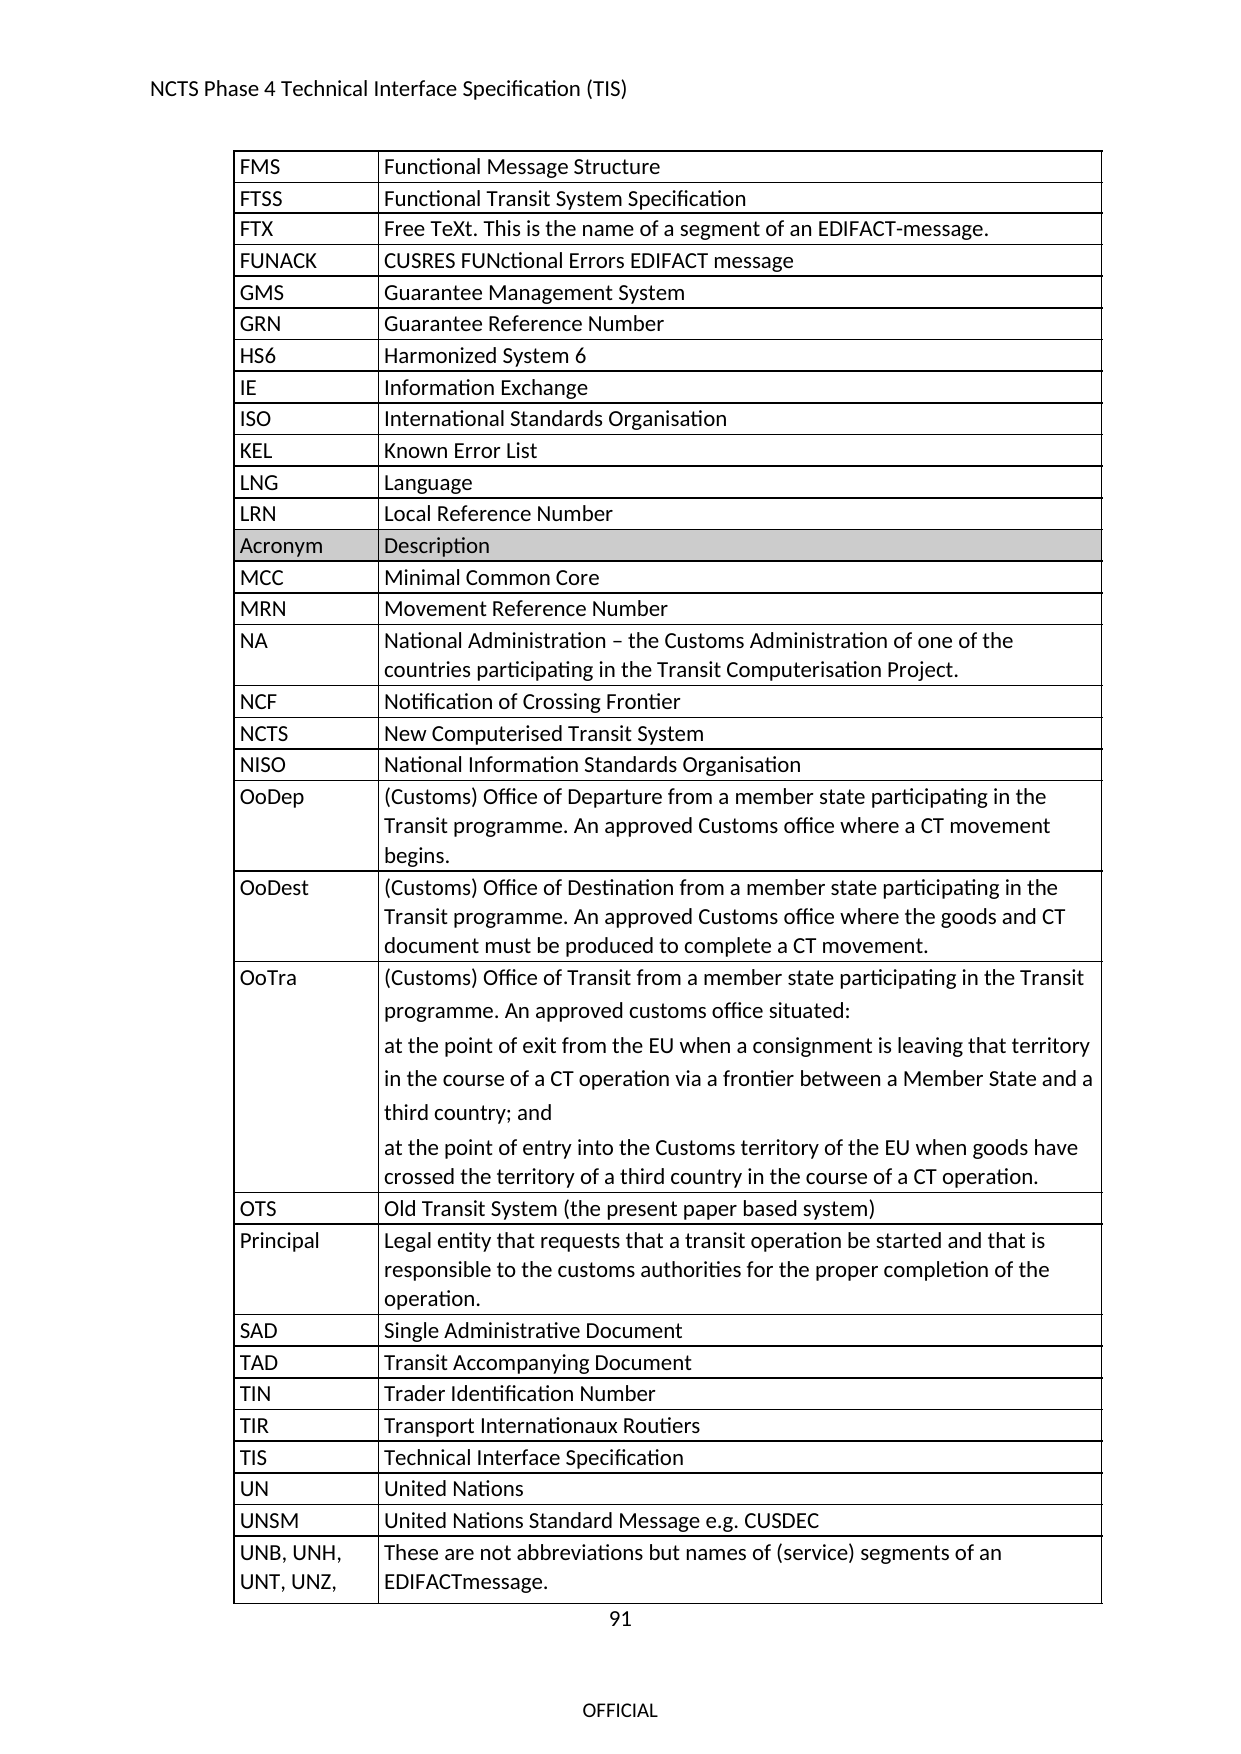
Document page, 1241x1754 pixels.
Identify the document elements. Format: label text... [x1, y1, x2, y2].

table_cell Known Error List [379, 435, 1101, 465]
table_cell GMS [235, 277, 378, 307]
table_cell NCF [235, 686, 378, 716]
table_cell Language [379, 467, 1101, 497]
table_cell FTSS [235, 183, 378, 212]
table_cell Free TeXt. This is the name of a segment of an EDIFACT-message. [379, 214, 1101, 244]
table_cell IE [235, 372, 378, 402]
table_cell International Standards Organisation [379, 404, 1101, 434]
table_cell TIR [235, 1410, 378, 1440]
table_cell United Nations Standard Message e.g. CUSDEC [379, 1505, 1101, 1535]
table_cell Old Transit System (the present paper based system) [379, 1193, 1101, 1223]
table_cell LRN [235, 499, 378, 529]
table_cell SAD [235, 1315, 378, 1345]
table_cell Legal entity that requests that a transit operation be started and that is responsible to the customs authorities for the proper completion of the operation. [379, 1225, 1101, 1314]
table_cell MCC [235, 562, 378, 592]
table_cell NA [235, 625, 378, 685]
table_cell GRN [235, 309, 378, 339]
table_cell Single Administrative Document [379, 1315, 1101, 1345]
table_cell NISO [235, 750, 378, 780]
table_cell Notification of Crossing Frontier [379, 686, 1101, 716]
table_cell UNSM [235, 1505, 378, 1535]
table_cell Transit Accompanying Document [379, 1347, 1101, 1377]
table_cell (Customs) Office of Destination from a member state participating in the Transit programme. An approved Customs office where the goods and CT document must be produced to complete a CT movement. [379, 872, 1101, 961]
table_cell Information Exchange [379, 372, 1101, 402]
table_cell Acronym [235, 530, 378, 560]
table_cell ISO [235, 404, 378, 434]
table_cell Functional Message Structure [379, 152, 1101, 182]
table_cell LNG [235, 467, 378, 497]
table_cell FMS [235, 152, 378, 182]
table_cell New Computerised Transit System [379, 718, 1101, 748]
table_cell National Administration – the Customs Administration of one of the countries participating in the Transit Computerisation Project. [379, 625, 1101, 685]
table_cell (Customs) Office of Transit from a member state participating in the Transit programme. An approved customs office situated: at the point of exit from the EU when a consignment is leaving that territory in the course of a CT operation via a frontier between a Member State and a third country; and at the point of entry into the Customs territory of the EU when goods have crossed the territory of a third country in the course of a CT operation. [379, 962, 1101, 1192]
table_cell TIS [235, 1442, 378, 1472]
table_cell UNB, UNH, UNT, UNZ, [235, 1537, 378, 1602]
table_cell Guarantee Reference Number [379, 309, 1101, 339]
table_cell OoDep [235, 781, 378, 870]
table_cell OoTra [235, 962, 378, 1192]
table_cell KEL [235, 435, 378, 465]
table_cell Technical Interface Specification [379, 1442, 1101, 1472]
table_cell Minimal Common Core [379, 562, 1101, 592]
table_cell HS6 [235, 340, 378, 370]
table_cell Guarantee Management System [379, 277, 1101, 307]
table_cell CUSRES FUNctional Errors EDIFACT message [379, 245, 1101, 275]
table_cell National Information Standards Organisation [379, 750, 1101, 780]
table_cell OoDest [235, 872, 378, 961]
table_cell Movement Reference Number [379, 594, 1101, 624]
table_cell NCTS [235, 718, 378, 748]
table_cell United Nations [379, 1474, 1101, 1504]
table_cell Functional Transit System Specification [379, 183, 1101, 212]
table_cell UN [235, 1474, 378, 1504]
table_cell Local Reference Number [379, 499, 1101, 529]
table_cell FUNACK [235, 245, 378, 275]
table_cell OTS [235, 1193, 378, 1223]
table_cell FTX [235, 214, 378, 244]
table_cell Harmonized System 6 [379, 340, 1101, 370]
table_cell TIN [235, 1379, 378, 1409]
table_cell Trader Identification Number [379, 1379, 1101, 1409]
table_cell TAD [235, 1347, 378, 1377]
table_cell Principal [235, 1225, 378, 1314]
table_cell Description [379, 530, 1101, 560]
table_cell (Customs) Office of Departure from a member state participating in the Transit programme. An approved Customs office where a CT movement begins. [379, 781, 1101, 870]
table_cell Transport Internationaux Routiers [379, 1410, 1101, 1440]
table_cell MRN [235, 594, 378, 624]
table_cell These are not abbreviations but names of (service) segments of an EDIFACTmessage. [379, 1537, 1101, 1602]
